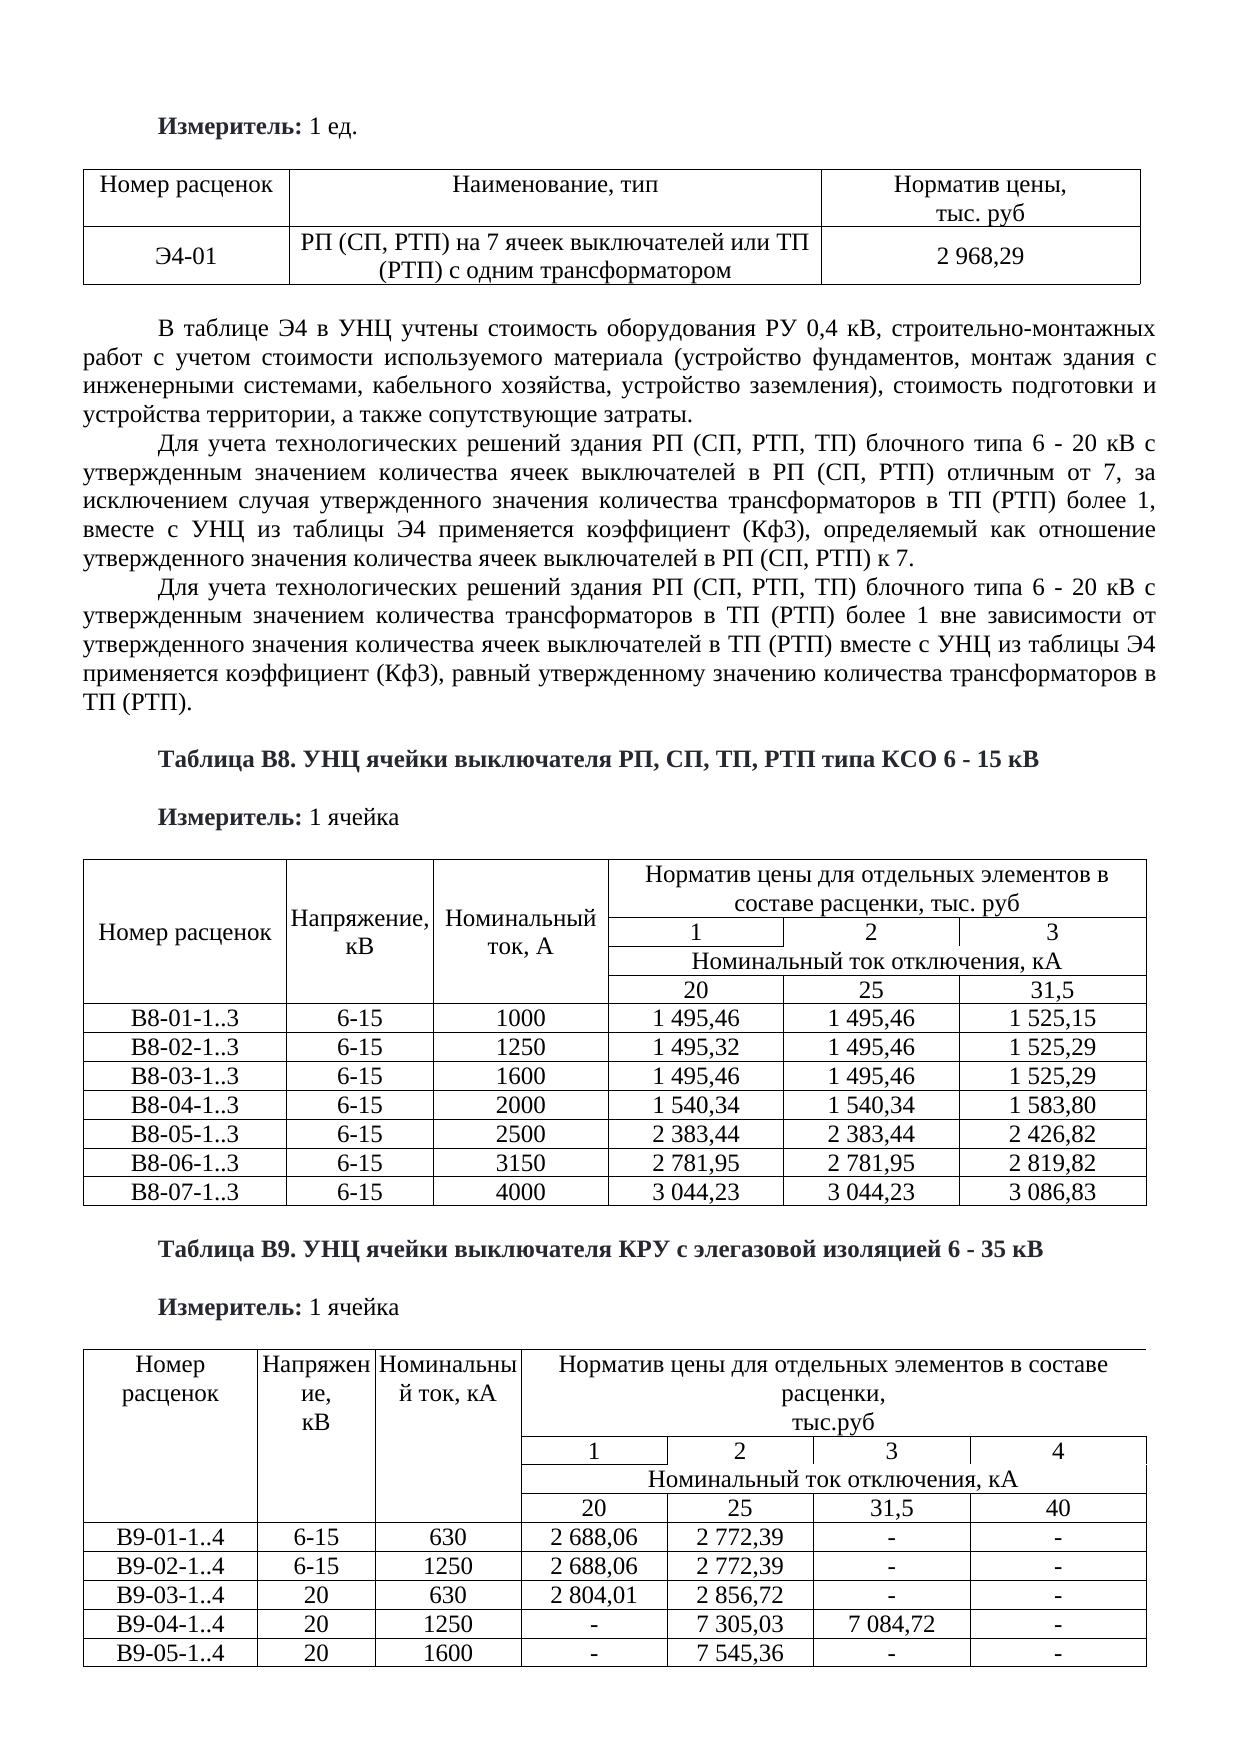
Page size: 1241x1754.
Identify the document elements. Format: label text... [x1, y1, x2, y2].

table_cell 2500 [434, 1120, 608, 1148]
table_cell 2 383,44 [784, 1120, 959, 1148]
table_cell Номинальный ток отключения, кА [609, 946, 1146, 975]
table_cell 25 [784, 976, 959, 1003]
table_cell - [814, 1552, 970, 1580]
table_cell - [522, 1610, 667, 1638]
table_cell 3 [814, 1437, 970, 1464]
table_cell 31,5 [960, 976, 1146, 1003]
table_cell РП (СП, РТП) на 7 ячеек выключателей или ТП (РТП) с одним трансформатором [290, 227, 821, 284]
table_cell 1250 [376, 1552, 521, 1580]
table_cell 2 426,82 [960, 1120, 1146, 1148]
table_header Номер расценок [84, 170, 289, 226]
table_cell - [971, 1552, 1146, 1580]
table_header Норматив цены для отдельных элементов в составе расценки, тыс.руб [522, 1350, 1146, 1436]
table_cell В8-02-1..3 [84, 1033, 286, 1061]
table_cell 630 [376, 1523, 521, 1551]
table_cell 3 086,83 [960, 1177, 1146, 1205]
table_cell 1600 [434, 1062, 608, 1090]
table_cell В9-02-1..4 [84, 1552, 257, 1580]
table_cell 20 [609, 976, 783, 1003]
table_cell 20 [258, 1610, 375, 1638]
table_cell 20 [258, 1639, 375, 1666]
text Измеритель: 1 ячейка [83, 802, 1157, 831]
table_cell 3 044,23 [609, 1177, 783, 1205]
table_cell 2 856,72 [668, 1581, 813, 1609]
table_cell Э4-01 [84, 227, 289, 284]
table_cell В9-03-1..4 [84, 1581, 257, 1609]
table_cell 4 [971, 1437, 1146, 1464]
table_cell - [814, 1639, 970, 1666]
table_header Номинальный ток, А [434, 860, 608, 1003]
table_cell 1250 [434, 1033, 608, 1061]
table_cell 1250 [376, 1610, 521, 1638]
table_cell 1 [609, 918, 783, 946]
table_cell 1 495,46 [609, 1062, 783, 1090]
table_cell 2000 [434, 1091, 608, 1119]
table_header Номер расценок [84, 860, 286, 1003]
text Измеритель: 1 ед. [83, 111, 1157, 140]
text Для учета технологических решений здания РП (СП, РТП, ТП) блочного типа 6 - 20 кВ с утвержденным значением количества ячеек выключателей в РП (СП, РТП) отличным от 7, за исключением случая утвержденного значения количества трансформаторов в ТП (РТП) более 1, вместе с УНЦ из таблицы Э4 применяется коэффициент (Кф3), определяемый как отношение утвержденного значения количества ячеек выключателей в РП (СП, РТП) к 7. [83, 428, 1157, 572]
text Для учета технологических решений здания РП (СП, РТП, ТП) блочного типа 6 - 20 кВ с утвержденным значением количества трансформаторов в ТП (РТП) более 1 вне зависимости от утвержденного значения количества ячеек выключателей в ТП (РТП) вместе с УНЦ из таблицы Э4 применяется коэффициент (Кф3), равный утвержденному значению количества трансформаторов в ТП (РТП). [83, 572, 1157, 716]
table_cell 2 [668, 1437, 813, 1464]
table_cell 1 495,32 [609, 1033, 783, 1061]
table_header Норматив цены, тыс. руб [822, 170, 1140, 226]
table_cell 6-15 [258, 1523, 375, 1551]
table_cell 1600 [376, 1639, 521, 1666]
table_cell 2 781,95 [784, 1149, 959, 1176]
table_cell 20 [258, 1581, 375, 1609]
table_cell 6-15 [258, 1552, 375, 1580]
table_cell 1 495,46 [784, 1033, 959, 1061]
table_cell 1 525,29 [960, 1062, 1146, 1090]
table_header Наименование, тип [290, 170, 821, 226]
table_cell В8-03-1..3 [84, 1062, 286, 1090]
table_cell 2 772,39 [668, 1552, 813, 1580]
table_cell 2 [784, 918, 959, 946]
table_cell 20 [522, 1494, 667, 1522]
table_cell 7 305,03 [668, 1610, 813, 1638]
table_cell В8-07-1..3 [84, 1177, 286, 1205]
table_header Номинальный ток, кА [376, 1350, 521, 1522]
table_cell - [814, 1523, 970, 1551]
table_cell - [971, 1581, 1146, 1609]
table_cell 1 583,80 [960, 1091, 1146, 1119]
text Таблица В8. УНЦ ячейки выключателя РП, СП, ТП, РТП типа КСО 6 - 15 кВ [83, 744, 1157, 773]
table_cell - [971, 1610, 1146, 1638]
table_cell 1 525,15 [960, 1004, 1146, 1032]
table_cell 4000 [434, 1177, 608, 1205]
table_header Напряжение, кВ [287, 860, 433, 1003]
table_cell В9-05-1..4 [84, 1639, 257, 1666]
table_cell 2 819,82 [960, 1149, 1146, 1176]
table_cell 3150 [434, 1149, 608, 1176]
table_cell В9-04-1..4 [84, 1610, 257, 1638]
table_cell 2 781,95 [609, 1149, 783, 1176]
table_cell 3 [960, 918, 1146, 946]
table_cell 2 688,06 [522, 1552, 667, 1580]
table_cell 6-15 [287, 1091, 433, 1119]
table_cell 1 540,34 [609, 1091, 783, 1119]
table_cell 6-15 [287, 1062, 433, 1090]
table_cell 1 525,29 [960, 1033, 1146, 1061]
table_cell В9-01-1..4 [84, 1523, 257, 1551]
table_cell 2 772,39 [668, 1523, 813, 1551]
table_cell 2 804,01 [522, 1581, 667, 1609]
table_cell 630 [376, 1581, 521, 1609]
table_cell В8-01-1..3 [84, 1004, 286, 1032]
table_cell 6-15 [287, 1177, 433, 1205]
text В таблице Э4 в УНЦ учтены стоимость оборудования РУ 0,4 кВ, строительно-монтажных работ с учетом стоимости используемого материала (устройство фундаментов, монтаж здания с инженерными системами, кабельного хозяйства, устройство заземления), стоимость подготовки и устройства территории, а также сопутствующие затраты. [83, 313, 1157, 428]
table_cell 2 383,44 [609, 1120, 783, 1148]
table_cell 6-15 [287, 1033, 433, 1061]
table_header Номер расценок [84, 1350, 257, 1522]
table_cell 1 [522, 1437, 667, 1464]
text Таблица В9. УНЦ ячейки выключателя КРУ с элегазовой изоляцией 6 - 35 кВ [83, 1234, 1157, 1263]
table_header Напряжение, кВ [258, 1350, 375, 1522]
table_cell - [971, 1523, 1146, 1551]
table_cell 6-15 [287, 1149, 433, 1176]
table_cell В8-06-1..3 [84, 1149, 286, 1176]
table_cell 7 545,36 [668, 1639, 813, 1666]
text Измеритель: 1 ячейка [83, 1292, 1157, 1321]
table_cell 1 495,46 [609, 1004, 783, 1032]
table_cell 1 495,46 [784, 1004, 959, 1032]
table_cell 6-15 [287, 1120, 433, 1148]
table_cell 1 495,46 [784, 1062, 959, 1090]
table_cell 25 [668, 1494, 813, 1522]
table_cell 31,5 [814, 1494, 970, 1522]
table_cell Номинальный ток отключения, кА [522, 1465, 1146, 1493]
table_cell 2 968,29 [822, 227, 1140, 284]
table_cell 40 [971, 1494, 1146, 1522]
table_cell В8-04-1..3 [84, 1091, 286, 1119]
table_cell 7 084,72 [814, 1610, 970, 1638]
table_cell 6-15 [287, 1004, 433, 1032]
table_cell В8-05-1..3 [84, 1120, 286, 1148]
table_cell 1 540,34 [784, 1091, 959, 1119]
table_cell - [814, 1581, 970, 1609]
table_cell 3 044,23 [784, 1177, 959, 1205]
table_cell 1000 [434, 1004, 608, 1032]
table_header Норматив цены для отдельных элементов в составе расценки, тыс. руб [609, 860, 1146, 917]
table_cell - [522, 1639, 667, 1666]
table_cell - [971, 1639, 1146, 1666]
table_cell 2 688,06 [522, 1523, 667, 1551]
